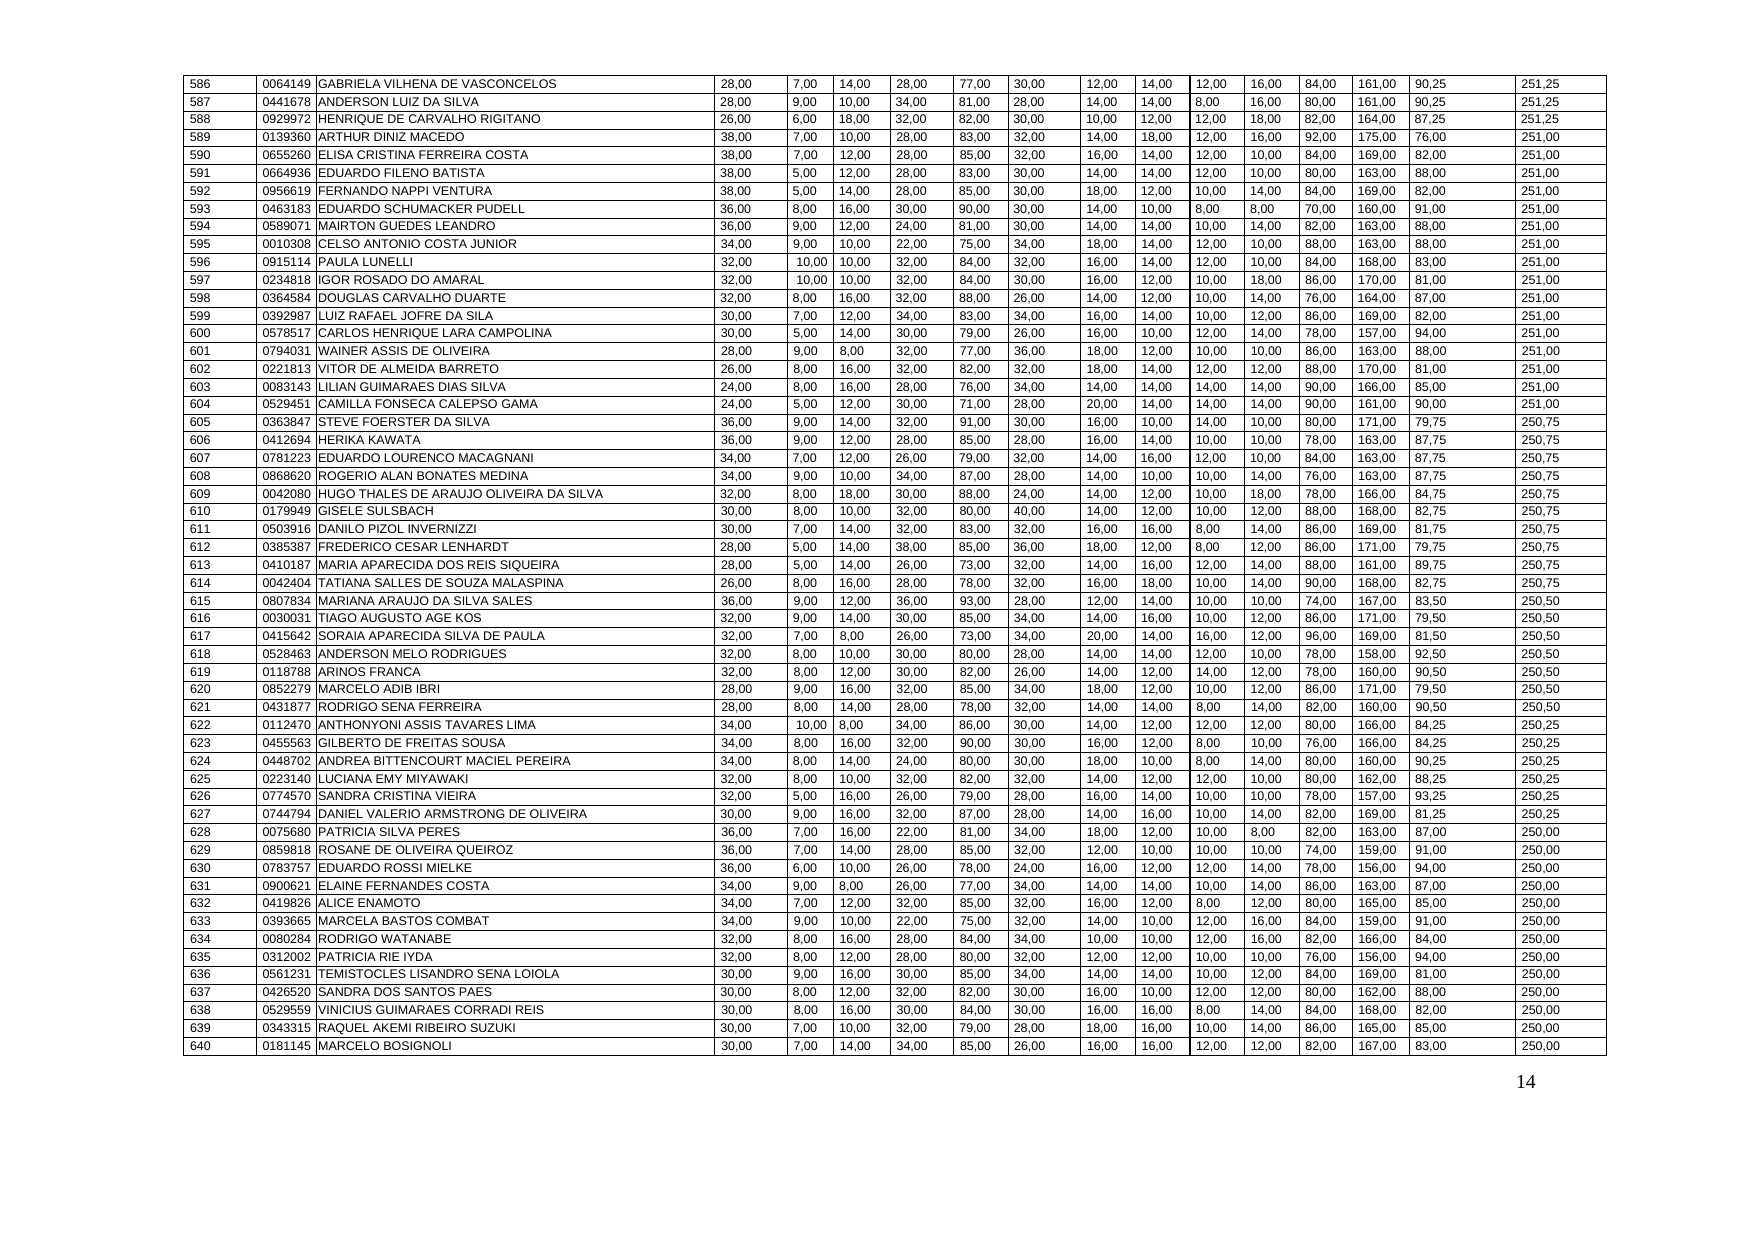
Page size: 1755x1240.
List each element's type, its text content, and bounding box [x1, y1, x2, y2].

table_cell 83,00 [1410, 1038, 1515, 1055]
table_cell 10,00 [834, 504, 890, 520]
table_cell 601 [184, 343, 256, 360]
table_cell 32,00 [715, 254, 787, 271]
table_cell 166,00 [1353, 931, 1409, 948]
table_cell 81,00 [954, 94, 1008, 111]
table_cell 12,00 [1245, 361, 1299, 378]
table_cell 84,00 [1300, 147, 1352, 164]
table_cell 14,00 [1136, 700, 1189, 716]
table_cell 10,00 [1245, 735, 1299, 752]
table_cell 87,75 [1410, 432, 1515, 449]
table_cell 250,75 [1516, 415, 1606, 431]
table_cell 84,00 [1300, 183, 1352, 200]
table_cell 12,00 [1191, 646, 1244, 663]
table_cell MARCELO BOSIGNOLI [317, 1038, 714, 1055]
table_cell 74,00 [1300, 842, 1352, 859]
table_cell 175,00 [1353, 130, 1409, 146]
table_cell 5,00 [788, 539, 833, 556]
table_cell 30,00 [1009, 76, 1080, 93]
table_cell 8,00 [788, 700, 833, 716]
table_cell 18,00 [1081, 682, 1135, 698]
table_cell 90,50 [1410, 664, 1515, 681]
table_cell 5,00 [788, 397, 833, 413]
table_cell 14,00 [1136, 254, 1189, 271]
table_cell 30,00 [715, 504, 787, 520]
table_cell 28,00 [891, 575, 953, 592]
table_cell 0431877 [257, 700, 316, 716]
table_cell 12,00 [1081, 949, 1135, 966]
table_cell 36,00 [715, 860, 787, 877]
table_cell 169,00 [1353, 183, 1409, 200]
table_cell 610 [184, 504, 256, 520]
table_cell 0412694 [257, 432, 316, 449]
table_cell 10,00 [1191, 682, 1244, 698]
table_cell 86,00 [1300, 610, 1352, 627]
table_cell 28,00 [715, 682, 787, 698]
table_cell 16,00 [834, 575, 890, 592]
table_cell 81,00 [954, 219, 1008, 235]
table_cell 251,25 [1516, 94, 1606, 111]
table_cell 16,00 [834, 931, 890, 948]
table_cell 30,00 [1009, 985, 1080, 1001]
table_cell 0448702 [257, 753, 316, 770]
table_cell 85,00 [954, 1038, 1008, 1055]
table_cell 8,00 [788, 771, 833, 787]
table_cell 28,00 [891, 183, 953, 200]
table_cell 14,00 [834, 183, 890, 200]
table_cell 32,00 [715, 789, 787, 805]
table_cell 10,00 [1191, 593, 1244, 609]
table_cell 162,00 [1353, 771, 1409, 787]
table_cell 34,00 [1009, 878, 1080, 894]
table_cell 30,00 [1009, 112, 1080, 128]
table_cell 169,00 [1353, 806, 1409, 823]
table_cell TIAGO AUGUSTO AGE KOS [317, 610, 714, 627]
table_cell 250,00 [1516, 931, 1606, 948]
table_cell 30,00 [891, 486, 953, 502]
table_cell 79,00 [954, 450, 1008, 467]
table_cell 594 [184, 219, 256, 235]
table_cell 12,00 [834, 432, 890, 449]
table_cell 633 [184, 913, 256, 930]
table_cell 10,00 [1136, 753, 1189, 770]
table_cell 10,00 [1191, 878, 1244, 894]
table_cell 18,00 [1136, 575, 1189, 592]
table_cell 616 [184, 610, 256, 627]
table_cell 8,00 [788, 290, 833, 307]
table_cell 14,00 [1081, 913, 1135, 930]
table_cell 0010308 [257, 236, 316, 253]
table_cell 12,00 [834, 165, 890, 182]
table_cell 30,00 [1009, 201, 1080, 217]
table_cell 7,00 [788, 450, 833, 467]
table_cell LILIAN GUIMARAES DIAS SILVA [317, 379, 714, 396]
table_cell 12,00 [1191, 325, 1244, 342]
table_cell 168,00 [1353, 504, 1409, 520]
table_cell 161,00 [1353, 94, 1409, 111]
table_cell 91,00 [1410, 913, 1515, 930]
table_cell 250,25 [1516, 789, 1606, 805]
table_cell 159,00 [1353, 842, 1409, 859]
table_cell ANDERSON LUIZ DA SILVA [317, 94, 714, 111]
table_cell MARIANA ARAUJO DA SILVA SALES [317, 593, 714, 609]
table_cell 90,00 [1300, 397, 1352, 413]
table_cell 18,00 [1136, 130, 1189, 146]
table_cell 22,00 [891, 236, 953, 253]
table_cell 166,00 [1353, 379, 1409, 396]
table_cell 10,00 [834, 913, 890, 930]
table_cell 597 [184, 272, 256, 289]
table_cell 166,00 [1353, 717, 1409, 734]
table_cell 164,00 [1353, 112, 1409, 128]
table_cell 7,00 [788, 895, 833, 912]
table_cell 10,00 [1081, 112, 1135, 128]
table_cell 78,00 [1300, 432, 1352, 449]
table_cell 92,00 [1300, 130, 1352, 146]
table_cell 82,00 [954, 664, 1008, 681]
table_cell 83,00 [954, 130, 1008, 146]
table_cell 34,00 [715, 895, 787, 912]
table_cell 32,00 [891, 272, 953, 289]
table_cell 28,00 [1009, 94, 1080, 111]
table_cell 32,00 [1009, 771, 1080, 787]
table_cell 0915114 [257, 254, 316, 271]
table_cell RODRIGO WATANABE [317, 931, 714, 948]
table_cell 16,00 [834, 1002, 890, 1019]
table_cell 32,00 [891, 343, 953, 360]
table_cell 10,00 [1191, 468, 1244, 485]
table_cell 250,00 [1516, 1038, 1606, 1055]
table_cell 169,00 [1353, 521, 1409, 538]
table_cell 0234818 [257, 272, 316, 289]
table_cell MARCELO ADIB IBRI [317, 682, 714, 698]
table_cell 9,00 [788, 878, 833, 894]
table_cell 30,00 [891, 664, 953, 681]
table_cell 16,00 [834, 201, 890, 217]
table_cell 0181145 [257, 1038, 316, 1055]
table_cell 10,00 [1136, 985, 1189, 1001]
table_cell 79,50 [1410, 682, 1515, 698]
table_cell ANDERSON MELO RODRIGUES [317, 646, 714, 663]
table_cell 36,00 [715, 842, 787, 859]
table_cell 16,00 [1245, 913, 1299, 930]
table_cell SORAIA APARECIDA SILVA DE PAULA [317, 628, 714, 645]
table_cell 28,00 [1009, 646, 1080, 663]
table_cell 12,00 [834, 397, 890, 413]
table_cell 0415642 [257, 628, 316, 645]
table_cell GISELE SULSBACH [317, 504, 714, 520]
table_cell 14,00 [834, 521, 890, 538]
table_cell 250,00 [1516, 985, 1606, 1001]
table_cell 83,50 [1410, 593, 1515, 609]
table_cell 32,00 [1009, 895, 1080, 912]
table_cell 12,00 [1136, 771, 1189, 787]
table_cell 80,00 [954, 753, 1008, 770]
table_cell 30,00 [715, 308, 787, 324]
table_cell 163,00 [1353, 824, 1409, 841]
table_cell 30,00 [891, 325, 953, 342]
table_cell 22,00 [891, 913, 953, 930]
table_cell 34,00 [1009, 236, 1080, 253]
table_cell CAMILLA FONSECA CALEPSO GAMA [317, 397, 714, 413]
table_cell 606 [184, 432, 256, 449]
table_cell 73,00 [954, 628, 1008, 645]
table_cell PATRICIA RIE IYDA [317, 949, 714, 966]
table_cell 32,00 [891, 985, 953, 1001]
table_cell 85,00 [954, 539, 1008, 556]
table_cell 12,00 [1191, 254, 1244, 271]
table_cell 5,00 [788, 165, 833, 182]
table_cell 8,00 [1191, 895, 1244, 912]
table_cell 250,75 [1516, 504, 1606, 520]
table_cell 84,00 [954, 254, 1008, 271]
table_cell ROSANE DE OLIVEIRA QUEIROZ [317, 842, 714, 859]
table_cell 14,00 [1191, 379, 1244, 396]
table_cell 10,00 [1245, 450, 1299, 467]
table_cell 16,00 [1081, 432, 1135, 449]
table_cell 28,00 [891, 76, 953, 93]
table_cell 8,00 [788, 664, 833, 681]
table_cell 14,00 [834, 842, 890, 859]
table_cell 18,00 [1081, 236, 1135, 253]
table_cell 82,00 [1300, 931, 1352, 948]
table_cell 28,00 [891, 130, 953, 146]
table_cell 9,00 [788, 219, 833, 235]
table_cell LUCIANA EMY MIYAWAKI [317, 771, 714, 787]
table_cell 12,00 [1136, 183, 1189, 200]
table_cell 10,00 [788, 272, 833, 289]
table_cell 12,00 [1191, 1038, 1244, 1055]
table_cell 16,00 [1081, 895, 1135, 912]
table_cell 88,00 [1410, 985, 1515, 1001]
table_cell IGOR ROSADO DO AMARAL [317, 272, 714, 289]
table_cell 82,75 [1410, 575, 1515, 592]
table_cell VINICIUS GUIMARAES CORRADI REIS [317, 1002, 714, 1019]
table_cell 96,00 [1300, 628, 1352, 645]
table_cell 0900621 [257, 878, 316, 894]
table_cell 8,00 [834, 878, 890, 894]
table_cell 251,00 [1516, 290, 1606, 307]
table_cell 8,00 [1191, 735, 1244, 752]
table_cell 0364584 [257, 290, 316, 307]
table_cell 167,00 [1353, 1038, 1409, 1055]
table_cell 0139360 [257, 130, 316, 146]
table_cell 12,00 [1136, 112, 1189, 128]
table_cell 12,00 [1245, 967, 1299, 983]
table_cell 18,00 [1081, 183, 1135, 200]
table_cell 36,00 [715, 201, 787, 217]
table_cell 7,00 [788, 1038, 833, 1055]
table_cell 76,00 [954, 379, 1008, 396]
table_cell 34,00 [715, 717, 787, 734]
table_cell 10,00 [1191, 789, 1244, 805]
table_cell GABRIELA VILHENA DE VASCONCELOS [317, 76, 714, 93]
table_cell 78,00 [954, 575, 1008, 592]
table_cell 78,00 [1300, 325, 1352, 342]
table_cell 167,00 [1353, 593, 1409, 609]
table_cell 36,00 [715, 593, 787, 609]
table_cell 84,00 [954, 1002, 1008, 1019]
table_cell 12,00 [1245, 682, 1299, 698]
table_cell 10,00 [1191, 290, 1244, 307]
table_cell 16,00 [1081, 308, 1135, 324]
table_cell 14,00 [834, 610, 890, 627]
table_cell 0363847 [257, 415, 316, 431]
table_cell 79,75 [1410, 415, 1515, 431]
table_cell 90,25 [1410, 76, 1515, 93]
table_cell 0807834 [257, 593, 316, 609]
table_cell 0312002 [257, 949, 316, 966]
table_cell 87,00 [1410, 824, 1515, 841]
table_cell 82,00 [1410, 308, 1515, 324]
table_cell 251,25 [1516, 76, 1606, 93]
table_cell 6,00 [788, 860, 833, 877]
table_cell 614 [184, 575, 256, 592]
table_cell 8,00 [788, 753, 833, 770]
table_cell 78,00 [1300, 486, 1352, 502]
table_cell 0455563 [257, 735, 316, 752]
table_cell 20,00 [1081, 397, 1135, 413]
table_cell 628 [184, 824, 256, 841]
table_cell 10,00 [1136, 325, 1189, 342]
table_cell 85,00 [954, 610, 1008, 627]
table_cell 28,00 [1009, 397, 1080, 413]
table_cell 16,00 [1081, 985, 1135, 1001]
table_cell 32,00 [715, 290, 787, 307]
table_cell 14,00 [1081, 700, 1135, 716]
table_cell 250,25 [1516, 771, 1606, 787]
table_cell DANILO PIZOL INVERNIZZI [317, 521, 714, 538]
table_cell 10,00 [1191, 949, 1244, 966]
table_cell 32,00 [891, 290, 953, 307]
table_cell 87,75 [1410, 468, 1515, 485]
table_cell 621 [184, 700, 256, 716]
table_cell 77,00 [954, 343, 1008, 360]
table_cell 12,00 [834, 664, 890, 681]
table_cell 28,00 [715, 343, 787, 360]
table_cell 0042404 [257, 575, 316, 592]
table_cell 0042080 [257, 486, 316, 502]
table_cell 85,00 [954, 967, 1008, 983]
table_cell 14,00 [1081, 94, 1135, 111]
table_cell 156,00 [1353, 949, 1409, 966]
table_cell 16,00 [1081, 575, 1135, 592]
table_cell 24,00 [891, 219, 953, 235]
table_cell 16,00 [1245, 76, 1299, 93]
table_cell 26,00 [715, 361, 787, 378]
table_cell 26,00 [891, 557, 953, 574]
table_cell 14,00 [1191, 664, 1244, 681]
table_cell 0859818 [257, 842, 316, 859]
table_cell 12,00 [834, 895, 890, 912]
table_cell 32,00 [891, 415, 953, 431]
table_cell 14,00 [1191, 415, 1244, 431]
table_cell 14,00 [834, 76, 890, 93]
table_cell 14,00 [1081, 486, 1135, 502]
table_cell 36,00 [715, 219, 787, 235]
table_cell 10,00 [1191, 308, 1244, 324]
table_cell 0223140 [257, 771, 316, 787]
table_cell 32,00 [1009, 254, 1080, 271]
table_cell 603 [184, 379, 256, 396]
table_cell 14,00 [1136, 646, 1189, 663]
table_cell 82,00 [954, 361, 1008, 378]
table_cell 90,00 [1300, 379, 1352, 396]
table_cell 88,00 [954, 290, 1008, 307]
table_cell 84,00 [1300, 967, 1352, 983]
table_cell 8,00 [1191, 201, 1244, 217]
table_cell 12,00 [1136, 949, 1189, 966]
table_cell 30,00 [715, 1002, 787, 1019]
table_cell 10,00 [1191, 486, 1244, 502]
table_cell 10,00 [834, 254, 890, 271]
table_cell 20,00 [1081, 628, 1135, 645]
table_cell 169,00 [1353, 628, 1409, 645]
table_cell 10,00 [788, 717, 833, 734]
table_cell 163,00 [1353, 432, 1409, 449]
table_cell 630 [184, 860, 256, 877]
table_cell 30,00 [1009, 272, 1080, 289]
table_cell 32,00 [715, 664, 787, 681]
table_cell 250,50 [1516, 610, 1606, 627]
table_cell 10,00 [834, 468, 890, 485]
table_cell EDUARDO LOURENCO MACAGNANI [317, 450, 714, 467]
table_cell 28,00 [715, 700, 787, 716]
table_cell 10,00 [1191, 575, 1244, 592]
table_cell 163,00 [1353, 468, 1409, 485]
table_cell 8,00 [788, 361, 833, 378]
table_cell 16,00 [1081, 521, 1135, 538]
table_cell 5,00 [788, 789, 833, 805]
table_cell 14,00 [1081, 450, 1135, 467]
table_cell TEMISTOCLES LISANDRO SENA LOIOLA [317, 967, 714, 983]
table_cell 14,00 [834, 539, 890, 556]
table_cell 250,75 [1516, 575, 1606, 592]
table_cell 85,00 [954, 895, 1008, 912]
table_cell 32,00 [891, 771, 953, 787]
table_cell 251,00 [1516, 325, 1606, 342]
table_cell 14,00 [1081, 806, 1135, 823]
table_cell 596 [184, 254, 256, 271]
table_cell 251,00 [1516, 130, 1606, 146]
table_cell 80,00 [1300, 94, 1352, 111]
table_cell 8,00 [1191, 521, 1244, 538]
table_cell 16,00 [834, 806, 890, 823]
table_cell 32,00 [715, 272, 787, 289]
table_cell 38,00 [715, 130, 787, 146]
table_cell 93,00 [954, 593, 1008, 609]
table_cell 12,00 [1191, 76, 1244, 93]
table_cell 14,00 [1245, 878, 1299, 894]
table_cell 168,00 [1353, 254, 1409, 271]
table_cell 8,00 [788, 949, 833, 966]
table_cell 12,00 [1245, 539, 1299, 556]
table_cell 12,00 [1191, 985, 1244, 1001]
table_cell 10,00 [1191, 183, 1244, 200]
table_cell 86,00 [1300, 521, 1352, 538]
table_cell 36,00 [1009, 343, 1080, 360]
table_cell 626 [184, 789, 256, 805]
table_cell 14,00 [1245, 1002, 1299, 1019]
table_cell 250,00 [1516, 1020, 1606, 1037]
table_cell 14,00 [1136, 397, 1189, 413]
table_cell 16,00 [1136, 450, 1189, 467]
table_cell 28,00 [715, 76, 787, 93]
table_cell 83,00 [954, 521, 1008, 538]
table_cell 28,00 [891, 931, 953, 948]
table_cell FREDERICO CESAR LENHARDT [317, 539, 714, 556]
table_cell 34,00 [1009, 610, 1080, 627]
table_cell 12,00 [1245, 1038, 1299, 1055]
table_cell 250,75 [1516, 539, 1606, 556]
table_cell 164,00 [1353, 290, 1409, 307]
table_cell 14,00 [1136, 878, 1189, 894]
table_cell 82,00 [954, 112, 1008, 128]
table_cell 171,00 [1353, 610, 1409, 627]
table_cell 168,00 [1353, 575, 1409, 592]
table_cell 32,00 [715, 486, 787, 502]
table_cell 90,25 [1410, 94, 1515, 111]
table_cell 10,00 [1191, 967, 1244, 983]
table_cell 10,00 [1245, 254, 1299, 271]
table_cell 77,00 [954, 878, 1008, 894]
table_cell 10,00 [1081, 931, 1135, 948]
table_cell 30,00 [1009, 165, 1080, 182]
table_cell 250,00 [1516, 1002, 1606, 1019]
table_cell 169,00 [1353, 308, 1409, 324]
table_cell 24,00 [715, 397, 787, 413]
table_cell 30,00 [1009, 753, 1080, 770]
table_cell 171,00 [1353, 682, 1409, 698]
table_cell 170,00 [1353, 361, 1409, 378]
table_cell 7,00 [788, 842, 833, 859]
table_cell 28,00 [715, 94, 787, 111]
table_cell ARTHUR DINIZ MACEDO [317, 130, 714, 146]
table_cell 250,75 [1516, 557, 1606, 574]
table_cell 10,00 [1245, 432, 1299, 449]
table_cell 32,00 [891, 521, 953, 538]
table_cell 14,00 [1245, 397, 1299, 413]
table_cell 14,00 [1136, 76, 1189, 93]
table_cell 12,00 [1191, 931, 1244, 948]
table_cell 34,00 [1009, 308, 1080, 324]
table_cell 161,00 [1353, 557, 1409, 574]
table_cell 14,00 [1081, 557, 1135, 574]
table_cell 81,00 [1410, 361, 1515, 378]
table_cell 600 [184, 325, 256, 342]
table_cell 250,50 [1516, 700, 1606, 716]
table_cell 30,00 [715, 985, 787, 1001]
table_cell 12,00 [1136, 735, 1189, 752]
table_cell 250,25 [1516, 717, 1606, 734]
table_cell 30,00 [891, 967, 953, 983]
table_cell ALICE ENAMOTO [317, 895, 714, 912]
table_cell 12,00 [1191, 450, 1244, 467]
table_cell 0441678 [257, 94, 316, 111]
table_cell 88,00 [1300, 504, 1352, 520]
table_cell 10,00 [834, 272, 890, 289]
table_cell 34,00 [1009, 824, 1080, 841]
table_cell 30,00 [1009, 717, 1080, 734]
table_cell 73,00 [954, 557, 1008, 574]
table_cell 16,00 [1081, 789, 1135, 805]
table_cell 163,00 [1353, 236, 1409, 253]
table_cell 87,75 [1410, 450, 1515, 467]
table_cell 10,00 [1245, 789, 1299, 805]
table_cell 607 [184, 450, 256, 467]
table_cell 171,00 [1353, 415, 1409, 431]
table_cell 590 [184, 147, 256, 164]
table_cell 16,00 [1136, 1038, 1189, 1055]
table_cell 593 [184, 201, 256, 217]
table_cell 86,00 [1300, 878, 1352, 894]
table_cell 250,00 [1516, 878, 1606, 894]
table_cell 79,00 [954, 789, 1008, 805]
table_cell 14,00 [1245, 325, 1299, 342]
table_cell 34,00 [715, 878, 787, 894]
table_cell 250,75 [1516, 486, 1606, 502]
table_cell 32,00 [891, 504, 953, 520]
table_cell 165,00 [1353, 895, 1409, 912]
table_cell 637 [184, 985, 256, 1001]
table_cell 250,00 [1516, 860, 1606, 877]
table_cell 16,00 [1081, 147, 1135, 164]
table_cell 34,00 [715, 236, 787, 253]
table_cell 0529451 [257, 397, 316, 413]
table_cell 12,00 [1191, 913, 1244, 930]
table_cell 18,00 [1081, 824, 1135, 841]
table_cell 90,00 [1410, 397, 1515, 413]
table_cell 14,00 [834, 557, 890, 574]
table_cell 16,00 [1081, 325, 1135, 342]
table_cell 16,00 [1245, 94, 1299, 111]
table_cell 30,00 [715, 1038, 787, 1055]
table_cell 34,00 [1009, 379, 1080, 396]
table_cell 12,00 [1081, 593, 1135, 609]
table_cell 12,00 [1245, 664, 1299, 681]
table_cell 79,00 [954, 325, 1008, 342]
table_cell 12,00 [1191, 771, 1244, 787]
table_cell 10,00 [1245, 949, 1299, 966]
table_cell 80,00 [1300, 895, 1352, 912]
table_cell 32,00 [715, 610, 787, 627]
table_cell 80,00 [1300, 415, 1352, 431]
table_cell 8,00 [788, 1002, 833, 1019]
table_cell 81,00 [1410, 967, 1515, 983]
table_cell 34,00 [715, 468, 787, 485]
table_cell 34,00 [1009, 682, 1080, 698]
table_cell 0083143 [257, 379, 316, 396]
table_cell 30,00 [1009, 415, 1080, 431]
table_cell 82,75 [1410, 504, 1515, 520]
table_cell 80,00 [1300, 165, 1352, 182]
table_cell 84,00 [1300, 450, 1352, 467]
table_cell 638 [184, 1002, 256, 1019]
table_cell 250,25 [1516, 735, 1606, 752]
table_cell 634 [184, 931, 256, 948]
table_cell 9,00 [788, 94, 833, 111]
table_cell 592 [184, 183, 256, 200]
table_cell 618 [184, 646, 256, 663]
table_cell 10,00 [834, 94, 890, 111]
table_cell 12,00 [834, 219, 890, 235]
table_cell 605 [184, 415, 256, 431]
table_cell 28,00 [1009, 468, 1080, 485]
table_cell 16,00 [1136, 806, 1189, 823]
table_cell 82,00 [1410, 147, 1515, 164]
table_cell 79,75 [1410, 539, 1515, 556]
table_cell 0064149 [257, 76, 316, 93]
table_cell 10,00 [834, 771, 890, 787]
table_cell 9,00 [788, 806, 833, 823]
table_cell 76,00 [1300, 468, 1352, 485]
table_cell 598 [184, 290, 256, 307]
table_cell 9,00 [788, 468, 833, 485]
table_cell 632 [184, 895, 256, 912]
table_cell 26,00 [891, 450, 953, 467]
table_cell 615 [184, 593, 256, 609]
table_cell 88,00 [1300, 236, 1352, 253]
table_cell 12,00 [834, 450, 890, 467]
table_cell 16,00 [1081, 272, 1135, 289]
table_cell 10,00 [1191, 219, 1244, 235]
table_cell 86,00 [1300, 1020, 1352, 1037]
table_cell 24,00 [1009, 860, 1080, 877]
table_cell 14,00 [1081, 468, 1135, 485]
table_cell 32,00 [1009, 557, 1080, 574]
table_cell 81,75 [1410, 521, 1515, 538]
table_cell 12,00 [834, 985, 890, 1001]
table_cell 82,00 [954, 985, 1008, 1001]
table_cell 32,00 [891, 1020, 953, 1037]
table_cell TATIANA SALLES DE SOUZA MALASPINA [317, 575, 714, 592]
table_cell 84,00 [954, 272, 1008, 289]
table_cell CARLOS HENRIQUE LARA CAMPOLINA [317, 325, 714, 342]
table_cell 32,00 [1009, 700, 1080, 716]
table_cell 18,00 [1081, 361, 1135, 378]
table_cell 32,00 [715, 771, 787, 787]
table_cell 26,00 [891, 628, 953, 645]
table_cell 12,00 [834, 308, 890, 324]
table_cell 32,00 [1009, 147, 1080, 164]
table_cell 8,00 [834, 628, 890, 645]
table_cell 10,00 [1245, 415, 1299, 431]
table_cell FERNANDO NAPPI VENTURA [317, 183, 714, 200]
table_cell 9,00 [788, 682, 833, 698]
table_cell 12,00 [1136, 343, 1189, 360]
table_cell 609 [184, 486, 256, 502]
table_cell 14,00 [1136, 379, 1189, 396]
table_cell 14,00 [1081, 201, 1135, 217]
table_cell 14,00 [1245, 219, 1299, 235]
table_cell 7,00 [788, 147, 833, 164]
table_cell 80,00 [1300, 753, 1352, 770]
table_cell 10,00 [1245, 147, 1299, 164]
table_cell 625 [184, 771, 256, 787]
table_cell 608 [184, 468, 256, 485]
table_cell 635 [184, 949, 256, 966]
table_cell 0783757 [257, 860, 316, 877]
table_cell 16,00 [1191, 628, 1244, 645]
table_cell 8,00 [788, 201, 833, 217]
table_cell 16,00 [1136, 1002, 1189, 1019]
table_cell 10,00 [1245, 165, 1299, 182]
table_cell 14,00 [1081, 771, 1135, 787]
table_cell 10,00 [1191, 432, 1244, 449]
table_cell 28,00 [1009, 789, 1080, 805]
table_cell 85,00 [954, 682, 1008, 698]
table_cell 9,00 [788, 432, 833, 449]
table_cell 14,00 [1245, 860, 1299, 877]
table_cell 589 [184, 130, 256, 146]
table_cell 30,00 [1009, 1002, 1080, 1019]
table_cell 30,00 [1009, 735, 1080, 752]
table_cell 16,00 [1081, 1038, 1135, 1055]
table_cell 636 [184, 967, 256, 983]
table_cell 32,00 [1009, 450, 1080, 467]
table_cell 14,00 [1081, 290, 1135, 307]
table_cell 12,00 [1136, 290, 1189, 307]
table_cell 32,00 [1009, 361, 1080, 378]
table_cell PAULA LUNELLI [317, 254, 714, 271]
table_cell CELSO ANTONIO COSTA JUNIOR [317, 236, 714, 253]
table_cell 10,00 [1245, 236, 1299, 253]
table_cell 604 [184, 397, 256, 413]
table_cell 86,00 [1300, 539, 1352, 556]
table_cell 250,00 [1516, 842, 1606, 859]
table_cell 12,00 [1245, 895, 1299, 912]
table_cell 10,00 [834, 236, 890, 253]
table_cell 251,00 [1516, 147, 1606, 164]
table_cell 251,00 [1516, 343, 1606, 360]
table_cell 9,00 [788, 415, 833, 431]
table_cell 18,00 [1081, 539, 1135, 556]
table_cell 0578517 [257, 325, 316, 342]
table_cell 160,00 [1353, 700, 1409, 716]
table_cell 0112470 [257, 717, 316, 734]
table_cell 14,00 [1191, 397, 1244, 413]
table_cell 12,00 [834, 593, 890, 609]
table_cell 14,00 [834, 753, 890, 770]
table_cell 14,00 [1136, 789, 1189, 805]
table_cell 10,00 [1245, 593, 1299, 609]
table_cell 10,00 [834, 1020, 890, 1037]
table_cell 16,00 [1136, 1020, 1189, 1037]
table_cell 10,00 [1191, 1020, 1244, 1037]
table_cell 250,00 [1516, 913, 1606, 930]
table_cell 18,00 [1081, 1020, 1135, 1037]
table_cell 26,00 [1009, 664, 1080, 681]
table_cell 8,00 [788, 735, 833, 752]
table_cell 70,00 [1300, 201, 1352, 217]
table_cell 10,00 [1136, 415, 1189, 431]
table_cell 12,00 [1136, 539, 1189, 556]
table_cell 81,00 [1410, 272, 1515, 289]
table_cell STEVE FOERSTER DA SILVA [317, 415, 714, 431]
table_cell 10,00 [1191, 343, 1244, 360]
table_cell 10,00 [1191, 806, 1244, 823]
table_cell 8,00 [1191, 753, 1244, 770]
table_cell 28,00 [1009, 593, 1080, 609]
table_cell 0392987 [257, 308, 316, 324]
table_cell 0118788 [257, 664, 316, 681]
table_cell 599 [184, 308, 256, 324]
table_cell 30,00 [891, 646, 953, 663]
table_cell 81,00 [954, 824, 1008, 841]
table_cell 34,00 [891, 468, 953, 485]
table_cell 627 [184, 806, 256, 823]
table_cell 9,00 [788, 236, 833, 253]
table_cell 14,00 [1245, 753, 1299, 770]
table_cell 250,25 [1516, 806, 1606, 823]
table_cell 84,75 [1410, 486, 1515, 502]
table_cell 0929972 [257, 112, 316, 128]
table_cell 85,00 [954, 183, 1008, 200]
table_cell 12,00 [1136, 824, 1189, 841]
table_cell 12,00 [1136, 682, 1189, 698]
table_cell 87,25 [1410, 112, 1515, 128]
table_cell 8,00 [788, 575, 833, 592]
table_cell 83,00 [954, 165, 1008, 182]
table_cell 12,00 [1136, 486, 1189, 502]
table_cell 163,00 [1353, 165, 1409, 182]
table_cell 92,50 [1410, 646, 1515, 663]
table_cell 588 [184, 112, 256, 128]
table_cell 640 [184, 1038, 256, 1055]
table_cell 28,00 [891, 842, 953, 859]
table_cell 32,00 [1009, 949, 1080, 966]
table_cell 8,00 [1191, 539, 1244, 556]
table_cell 88,00 [1410, 165, 1515, 182]
table_cell 34,00 [891, 1038, 953, 1055]
table_cell 88,00 [1410, 343, 1515, 360]
table_cell 88,00 [1410, 219, 1515, 235]
table_cell 30,00 [715, 325, 787, 342]
table_cell 16,00 [834, 379, 890, 396]
table_cell 16,00 [1136, 521, 1189, 538]
table_cell 166,00 [1353, 486, 1409, 502]
table_cell 586 [184, 76, 256, 93]
table_cell 160,00 [1353, 201, 1409, 217]
table_cell ARINOS FRANCA [317, 664, 714, 681]
table_cell 32,00 [891, 254, 953, 271]
table_cell 14,00 [1245, 379, 1299, 396]
table_cell 32,00 [891, 735, 953, 752]
table_cell 91,00 [1410, 201, 1515, 217]
table_cell 16,00 [1081, 1002, 1135, 1019]
table_cell 16,00 [834, 735, 890, 752]
table_cell 7,00 [788, 76, 833, 93]
table_cell 14,00 [1081, 717, 1135, 734]
table_cell 30,00 [715, 1020, 787, 1037]
table_cell 30,00 [891, 610, 953, 627]
table_cell 12,00 [834, 949, 890, 966]
table_cell 14,00 [1245, 575, 1299, 592]
table_cell 90,25 [1410, 753, 1515, 770]
table_cell 85,00 [954, 432, 1008, 449]
table_cell 7,00 [788, 308, 833, 324]
table_cell 14,00 [1081, 219, 1135, 235]
table_cell 32,00 [715, 931, 787, 948]
table_cell RAQUEL AKEMI RIBEIRO SUZUKI [317, 1020, 714, 1037]
table_cell 85,00 [1410, 895, 1515, 912]
table_cell 36,00 [715, 415, 787, 431]
table_cell HUGO THALES DE ARAUJO OLIVEIRA DA SILVA [317, 486, 714, 502]
table_cell 76,00 [1410, 130, 1515, 146]
table_cell 86,00 [954, 717, 1008, 734]
table_cell EDUARDO ROSSI MIELKE [317, 860, 714, 877]
table_cell 619 [184, 664, 256, 681]
table_cell 12,00 [1191, 112, 1244, 128]
table_cell 78,00 [1300, 664, 1352, 681]
table_cell 157,00 [1353, 325, 1409, 342]
table_cell 32,00 [891, 682, 953, 698]
table_cell 90,00 [954, 201, 1008, 217]
table_cell 9,00 [788, 967, 833, 983]
table_cell 38,00 [891, 539, 953, 556]
table_cell 7,00 [788, 824, 833, 841]
table_cell 14,00 [834, 325, 890, 342]
table_cell 0419826 [257, 895, 316, 912]
table_cell 88,25 [1410, 771, 1515, 787]
table_cell 9,00 [788, 593, 833, 609]
table_cell 12,00 [1191, 717, 1244, 734]
table_cell 0655260 [257, 147, 316, 164]
table_cell 80,00 [954, 646, 1008, 663]
table_cell 0426520 [257, 985, 316, 1001]
table_cell 0410187 [257, 557, 316, 574]
table_cell 16,00 [1245, 130, 1299, 146]
table_cell 250,50 [1516, 593, 1606, 609]
table_cell 32,00 [891, 112, 953, 128]
table_cell 18,00 [834, 112, 890, 128]
table_cell 14,00 [1245, 557, 1299, 574]
table_cell 26,00 [715, 575, 787, 592]
table_cell 251,00 [1516, 236, 1606, 253]
table_cell 8,00 [1191, 700, 1244, 716]
table_cell 16,00 [1081, 254, 1135, 271]
table_cell 163,00 [1353, 343, 1409, 360]
table_cell 16,00 [834, 361, 890, 378]
table_cell 0080284 [257, 931, 316, 948]
table_cell 14,00 [1081, 165, 1135, 182]
table_cell 74,00 [1300, 593, 1352, 609]
table_cell 14,00 [1245, 1020, 1299, 1037]
table_cell 32,00 [1009, 913, 1080, 930]
table_cell 14,00 [1136, 147, 1189, 164]
table_cell 14,00 [1136, 308, 1189, 324]
table_cell 88,00 [1410, 236, 1515, 253]
table_cell 8,00 [1245, 201, 1299, 217]
table_cell 32,00 [715, 628, 787, 645]
table_cell 8,00 [788, 646, 833, 663]
table_cell 10,00 [1245, 343, 1299, 360]
table_cell 76,00 [1300, 290, 1352, 307]
table_cell 158,00 [1353, 646, 1409, 663]
table_cell 34,00 [715, 450, 787, 467]
table_cell 26,00 [715, 112, 787, 128]
table_cell LUIZ RAFAEL JOFRE DA SILA [317, 308, 714, 324]
table_cell 14,00 [1136, 593, 1189, 609]
table_cell 32,00 [715, 949, 787, 966]
table_cell 0528463 [257, 646, 316, 663]
table_cell 34,00 [1009, 931, 1080, 948]
table_cell 26,00 [1009, 325, 1080, 342]
table_cell 9,00 [788, 913, 833, 930]
table_cell 30,00 [891, 397, 953, 413]
table_cell 26,00 [891, 878, 953, 894]
table_cell 40,00 [1009, 504, 1080, 520]
table_cell 16,00 [834, 290, 890, 307]
table_cell 157,00 [1353, 789, 1409, 805]
table_cell 84,00 [954, 931, 1008, 948]
table_cell 32,00 [715, 646, 787, 663]
table_cell 80,00 [954, 504, 1008, 520]
table_cell 36,00 [891, 593, 953, 609]
table_cell 12,00 [1191, 361, 1244, 378]
table_cell 26,00 [1009, 1038, 1080, 1055]
table_cell 10,00 [788, 254, 833, 271]
table_cell 10,00 [834, 646, 890, 663]
table_cell 602 [184, 361, 256, 378]
table_cell 28,00 [1009, 806, 1080, 823]
table_cell VITOR DE ALMEIDA BARRETO [317, 361, 714, 378]
table_cell 0343315 [257, 1020, 316, 1037]
table_cell 36,00 [715, 432, 787, 449]
table_cell 639 [184, 1020, 256, 1037]
table_cell 0781223 [257, 450, 316, 467]
table_cell 0463183 [257, 201, 316, 217]
table_cell 84,00 [1300, 254, 1352, 271]
table_cell 90,00 [1300, 575, 1352, 592]
table_cell 80,00 [1300, 771, 1352, 787]
table_cell 80,00 [954, 949, 1008, 966]
table_cell 82,00 [1300, 806, 1352, 823]
table_cell HERIKA KAWATA [317, 432, 714, 449]
table_cell 34,00 [891, 308, 953, 324]
table_cell 30,00 [715, 521, 787, 538]
table_cell 161,00 [1353, 76, 1409, 93]
table_cell 10,00 [1191, 842, 1244, 859]
table_cell 18,00 [1081, 343, 1135, 360]
table_cell 611 [184, 521, 256, 538]
table_cell 10,00 [1191, 504, 1244, 520]
table_cell 83,00 [954, 308, 1008, 324]
table_cell 166,00 [1353, 735, 1409, 752]
table_cell 14,00 [834, 1038, 890, 1055]
table_cell 24,00 [715, 379, 787, 396]
table_cell 10,00 [1136, 468, 1189, 485]
table_cell 94,00 [1410, 860, 1515, 877]
table_cell ANTHONYONI ASSIS TAVARES LIMA [317, 717, 714, 734]
table_cell 30,00 [715, 967, 787, 983]
table_cell 34,00 [715, 735, 787, 752]
table_cell 8,00 [834, 717, 890, 734]
table_cell 8,00 [788, 931, 833, 948]
table_cell 10,00 [1245, 771, 1299, 787]
table_cell 250,50 [1516, 628, 1606, 645]
table_cell 34,00 [891, 94, 953, 111]
table_cell 251,00 [1516, 379, 1606, 396]
table_cell 160,00 [1353, 753, 1409, 770]
table_cell 28,00 [1009, 432, 1080, 449]
table_cell 84,00 [1300, 76, 1352, 93]
table_cell 24,00 [1009, 486, 1080, 502]
table_cell 168,00 [1353, 1002, 1409, 1019]
table_cell 22,00 [891, 824, 953, 841]
table_cell 85,00 [1410, 379, 1515, 396]
table_cell 624 [184, 753, 256, 770]
table_cell 87,00 [1410, 878, 1515, 894]
table_cell 12,00 [1191, 130, 1244, 146]
table_cell 71,00 [954, 397, 1008, 413]
table_cell 12,00 [1191, 147, 1244, 164]
table_cell 14,00 [834, 415, 890, 431]
table_cell 7,00 [788, 130, 833, 146]
table_cell 12,00 [1245, 610, 1299, 627]
table_cell 251,00 [1516, 361, 1606, 378]
table_cell 12,00 [1081, 76, 1135, 93]
table_cell 30,00 [891, 201, 953, 217]
table_cell 5,00 [788, 325, 833, 342]
table_cell 16,00 [834, 682, 890, 698]
table_cell 16,00 [1081, 415, 1135, 431]
table_cell 14,00 [1245, 700, 1299, 716]
table_cell 86,00 [1300, 682, 1352, 698]
table_cell 16,00 [1245, 931, 1299, 948]
table_cell 5,00 [788, 183, 833, 200]
table_cell 250,00 [1516, 949, 1606, 966]
table_cell 171,00 [1353, 539, 1409, 556]
table_cell 88,00 [954, 486, 1008, 502]
table_cell 78,00 [954, 700, 1008, 716]
table_cell 8,00 [1245, 824, 1299, 841]
table_cell 14,00 [1136, 165, 1189, 182]
table_cell 12,00 [1136, 272, 1189, 289]
table_cell 8,00 [1191, 94, 1244, 111]
table_cell 75,00 [954, 913, 1008, 930]
table_cell 14,00 [1136, 236, 1189, 253]
table_cell 0393665 [257, 913, 316, 930]
table_cell 38,00 [715, 165, 787, 182]
table_cell SANDRA CRISTINA VIEIRA [317, 789, 714, 805]
table_cell 8,00 [788, 985, 833, 1001]
table_cell 12,00 [1191, 165, 1244, 182]
table_cell 10,00 [1191, 824, 1244, 841]
table_cell 14,00 [1245, 806, 1299, 823]
table_cell 30,00 [891, 1002, 953, 1019]
table_cell 14,00 [1245, 290, 1299, 307]
table_cell DANIEL VALERIO ARMSTRONG DE OLIVEIRA [317, 806, 714, 823]
table_cell 6,00 [788, 112, 833, 128]
table_cell 79,00 [954, 1020, 1008, 1037]
table_cell 18,00 [834, 486, 890, 502]
table_cell ELAINE FERNANDES COSTA [317, 878, 714, 894]
table_cell 82,00 [1300, 700, 1352, 716]
table_cell 12,00 [1136, 504, 1189, 520]
table_cell 91,00 [954, 415, 1008, 431]
table_cell GILBERTO DE FREITAS SOUSA [317, 735, 714, 752]
table_cell 14,00 [1245, 183, 1299, 200]
table_cell ELISA CRISTINA FERREIRA COSTA [317, 147, 714, 164]
table_cell 87,00 [954, 468, 1008, 485]
table_cell MARCELA BASTOS COMBAT [317, 913, 714, 930]
table_cell 162,00 [1353, 985, 1409, 1001]
table_cell 12,00 [1136, 664, 1189, 681]
table_cell 85,00 [954, 147, 1008, 164]
table_cell 85,00 [1410, 1020, 1515, 1037]
table_cell 34,00 [891, 717, 953, 734]
table_cell 88,00 [1300, 361, 1352, 378]
table_cell 623 [184, 735, 256, 752]
table_cell 75,00 [954, 236, 1008, 253]
table_cell 629 [184, 842, 256, 859]
table_cell 18,00 [1245, 486, 1299, 502]
table_cell 28,00 [891, 700, 953, 716]
table_cell 0221813 [257, 361, 316, 378]
table_cell 34,00 [1009, 967, 1080, 983]
table_cell 0030031 [257, 610, 316, 627]
table_cell 80,00 [1300, 985, 1352, 1001]
table_cell 613 [184, 557, 256, 574]
table_cell 32,00 [1009, 842, 1080, 859]
table_cell 87,00 [954, 806, 1008, 823]
table_cell 12,00 [1245, 308, 1299, 324]
table_cell MAIRTON GUEDES LEANDRO [317, 219, 714, 235]
table_cell 8,00 [788, 379, 833, 396]
table_cell 14,00 [1136, 628, 1189, 645]
table_cell 18,00 [1081, 753, 1135, 770]
table_cell 81,50 [1410, 628, 1515, 645]
table_cell 14,00 [1245, 521, 1299, 538]
table_cell 14,00 [1136, 219, 1189, 235]
table_cell 250,50 [1516, 682, 1606, 698]
table_cell 32,00 [1009, 130, 1080, 146]
table_cell 250,25 [1516, 753, 1606, 770]
table_cell PATRICIA SILVA PERES [317, 824, 714, 841]
table_cell 94,00 [1410, 949, 1515, 966]
table_cell 82,00 [1410, 1002, 1515, 1019]
table_cell 12,00 [1245, 504, 1299, 520]
table_cell 12,00 [1081, 842, 1135, 859]
table_cell 34,00 [715, 913, 787, 930]
table_cell 12,00 [1136, 895, 1189, 912]
table_cell 0774570 [257, 789, 316, 805]
table_cell 159,00 [1353, 913, 1409, 930]
table_cell 0744794 [257, 806, 316, 823]
table_cell 163,00 [1353, 219, 1409, 235]
table_cell 14,00 [1136, 967, 1189, 983]
table_cell 14,00 [1136, 94, 1189, 111]
table_cell 251,00 [1516, 254, 1606, 271]
table_cell 10,00 [834, 130, 890, 146]
table_cell 156,00 [1353, 860, 1409, 877]
table_cell 86,00 [1300, 308, 1352, 324]
table_cell 14,00 [1081, 504, 1135, 520]
table_cell 14,00 [1081, 130, 1135, 146]
table_cell 32,00 [1009, 521, 1080, 538]
table_cell 0664936 [257, 165, 316, 182]
table_cell 18,00 [1245, 112, 1299, 128]
table_cell 14,00 [1245, 468, 1299, 485]
table_cell 250,75 [1516, 450, 1606, 467]
table_cell 250,50 [1516, 664, 1606, 681]
table_cell 0529559 [257, 1002, 316, 1019]
table_cell 12,00 [1191, 557, 1244, 574]
table_cell 7,00 [788, 1020, 833, 1037]
table_cell 12,00 [1245, 717, 1299, 734]
table_cell ANDREA BITTENCOURT MACIEL PEREIRA [317, 753, 714, 770]
table_cell WAINER ASSIS DE OLIVEIRA [317, 343, 714, 360]
table_cell 82,00 [1300, 1038, 1352, 1055]
table_cell 90,00 [954, 735, 1008, 752]
table_cell 78,00 [1300, 860, 1352, 877]
table_cell 251,25 [1516, 112, 1606, 128]
table_cell 84,25 [1410, 735, 1515, 752]
table_cell 16,00 [834, 789, 890, 805]
table_cell 165,00 [1353, 1020, 1409, 1037]
table_cell 170,00 [1353, 272, 1409, 289]
table_cell EDUARDO FILENO BATISTA [317, 165, 714, 182]
table_cell 38,00 [715, 183, 787, 200]
table_cell 26,00 [1009, 290, 1080, 307]
table_cell 82,00 [1410, 183, 1515, 200]
table_cell 8,00 [788, 504, 833, 520]
table_cell 82,00 [1300, 824, 1352, 841]
table_cell 14,00 [834, 700, 890, 716]
table_cell 14,00 [1081, 646, 1135, 663]
table_cell 251,00 [1516, 397, 1606, 413]
table_cell 250,75 [1516, 521, 1606, 538]
table_cell 7,00 [788, 628, 833, 645]
table_cell 0852279 [257, 682, 316, 698]
table_cell 10,00 [1245, 842, 1299, 859]
table_cell 622 [184, 717, 256, 734]
table_cell 251,00 [1516, 219, 1606, 235]
table_cell 0075680 [257, 824, 316, 841]
table_cell 251,00 [1516, 183, 1606, 200]
table_cell 14,00 [1136, 361, 1189, 378]
table_cell SANDRA DOS SANTOS PAES [317, 985, 714, 1001]
table_cell 28,00 [891, 147, 953, 164]
table_cell 78,00 [1300, 789, 1352, 805]
table_cell 8,00 [834, 343, 890, 360]
table_cell 82,00 [954, 771, 1008, 787]
table_cell 12,00 [1245, 628, 1299, 645]
table_cell 5,00 [788, 557, 833, 574]
table_cell 14,00 [1081, 610, 1135, 627]
table_cell 9,00 [788, 610, 833, 627]
table_cell 160,00 [1353, 664, 1409, 681]
table_cell 24,00 [891, 753, 953, 770]
table_cell 78,00 [1300, 646, 1352, 663]
table_cell 34,00 [715, 753, 787, 770]
table_cell 14,00 [1081, 379, 1135, 396]
table_cell 85,00 [954, 842, 1008, 859]
table_cell 82,00 [1300, 112, 1352, 128]
table_cell DOUGLAS CARVALHO DUARTE [317, 290, 714, 307]
table_cell 28,00 [715, 557, 787, 574]
table_cell 251,00 [1516, 201, 1606, 217]
table_cell 0956619 [257, 183, 316, 200]
table_cell 12,00 [1136, 860, 1189, 877]
table_cell 0561231 [257, 967, 316, 983]
table_cell 8,00 [788, 486, 833, 502]
table_cell 28,00 [891, 432, 953, 449]
table_cell 76,00 [1300, 949, 1352, 966]
table_cell 28,00 [891, 165, 953, 182]
table_cell 32,00 [891, 895, 953, 912]
table_cell 14,00 [1081, 664, 1135, 681]
table_cell 16,00 [1081, 860, 1135, 877]
table_cell 82,00 [1300, 219, 1352, 235]
table_cell 169,00 [1353, 147, 1409, 164]
table_cell 80,00 [1300, 717, 1352, 734]
table_cell 251,00 [1516, 165, 1606, 182]
table_cell 12,00 [1245, 985, 1299, 1001]
table_cell 161,00 [1353, 397, 1409, 413]
table_cell 36,00 [715, 824, 787, 841]
table_cell 250,75 [1516, 432, 1606, 449]
table_cell 84,25 [1410, 717, 1515, 734]
table_cell 12,00 [1136, 717, 1189, 734]
table_cell 84,00 [1300, 913, 1352, 930]
table_cell 28,00 [891, 379, 953, 396]
table_cell 93,25 [1410, 789, 1515, 805]
table_cell 26,00 [891, 789, 953, 805]
table_cell 9,00 [788, 343, 833, 360]
table_cell HENRIQUE DE CARVALHO RIGITANO [317, 112, 714, 128]
table_cell 79,50 [1410, 610, 1515, 627]
table_cell 14,00 [1136, 432, 1189, 449]
table_cell 90,50 [1410, 700, 1515, 716]
table_cell 10,00 [1191, 272, 1244, 289]
table_cell 10,00 [1191, 610, 1244, 627]
table_cell 81,25 [1410, 806, 1515, 823]
table_cell 612 [184, 539, 256, 556]
table_cell 14,00 [1081, 878, 1135, 894]
table_cell 86,00 [1300, 272, 1352, 289]
table_cell 8,00 [1191, 1002, 1244, 1019]
table_cell 18,00 [1245, 272, 1299, 289]
table_cell 86,00 [1300, 343, 1352, 360]
table_cell 0589071 [257, 219, 316, 235]
table_cell 10,00 [1136, 201, 1189, 217]
table_cell 169,00 [1353, 967, 1409, 983]
table_cell 78,00 [954, 860, 1008, 877]
table_cell 34,00 [1009, 628, 1080, 645]
table_cell 251,00 [1516, 308, 1606, 324]
table_cell 12,00 [1191, 860, 1244, 877]
table_cell ROGERIO ALAN BONATES MEDINA [317, 468, 714, 485]
table_cell 163,00 [1353, 450, 1409, 467]
table_cell 30,00 [1009, 183, 1080, 200]
table_cell 251,00 [1516, 272, 1606, 289]
table_cell 0868620 [257, 468, 316, 485]
table_cell 631 [184, 878, 256, 894]
table_cell 16,00 [1136, 557, 1189, 574]
table_cell 10,00 [1245, 646, 1299, 663]
table_cell RODRIGO SENA FERREIRA [317, 700, 714, 716]
table_cell 250,00 [1516, 824, 1606, 841]
table_cell 620 [184, 682, 256, 698]
table_cell 10,00 [834, 860, 890, 877]
table_cell 587 [184, 94, 256, 111]
table_cell 32,00 [1009, 575, 1080, 592]
table_cell 12,00 [1191, 236, 1244, 253]
table_cell 250,00 [1516, 895, 1606, 912]
table_cell 28,00 [1009, 1020, 1080, 1037]
table_cell 7,00 [788, 521, 833, 538]
table_cell 16,00 [1081, 735, 1135, 752]
table_cell 250,00 [1516, 967, 1606, 983]
table_cell 38,00 [715, 147, 787, 164]
table_cell 28,00 [715, 539, 787, 556]
table_cell 36,00 [1009, 539, 1080, 556]
table_cell 30,00 [715, 806, 787, 823]
table_cell 16,00 [834, 967, 890, 983]
table_cell 89,75 [1410, 557, 1515, 574]
table_cell MARIA APARECIDA DOS REIS SIQUEIRA [317, 557, 714, 574]
table_cell 10,00 [1136, 913, 1189, 930]
table_cell 32,00 [891, 361, 953, 378]
table_cell 26,00 [891, 860, 953, 877]
table_cell 595 [184, 236, 256, 253]
table_cell 87,00 [1410, 290, 1515, 307]
table_cell 88,00 [1300, 557, 1352, 574]
table_cell 77,00 [954, 76, 1008, 93]
table_cell 0794031 [257, 343, 316, 360]
table_cell 0179949 [257, 504, 316, 520]
table_cell 28,00 [891, 949, 953, 966]
table_cell 94,00 [1410, 325, 1515, 342]
table_cell 76,00 [1300, 735, 1352, 752]
table_cell 32,00 [891, 806, 953, 823]
table_cell EDUARDO SCHUMACKER PUDELL [317, 201, 714, 217]
table_cell 16,00 [1136, 610, 1189, 627]
table_cell 0503916 [257, 521, 316, 538]
table_cell 12,00 [834, 147, 890, 164]
table_cell 16,00 [834, 824, 890, 841]
table_cell 84,00 [1410, 931, 1515, 948]
table_cell 14,00 [1081, 967, 1135, 983]
table_cell 617 [184, 628, 256, 645]
table_cell 30,00 [1009, 219, 1080, 235]
table_cell 163,00 [1353, 878, 1409, 894]
table_cell 10,00 [1136, 842, 1189, 859]
table_cell 0385387 [257, 539, 316, 556]
table_cell 83,00 [1410, 254, 1515, 271]
table_cell 250,50 [1516, 646, 1606, 663]
table_cell 10,00 [1136, 931, 1189, 948]
table_cell 91,00 [1410, 842, 1515, 859]
table_cell 250,75 [1516, 468, 1606, 485]
table_cell 84,00 [1300, 1002, 1352, 1019]
table_cell 591 [184, 165, 256, 182]
